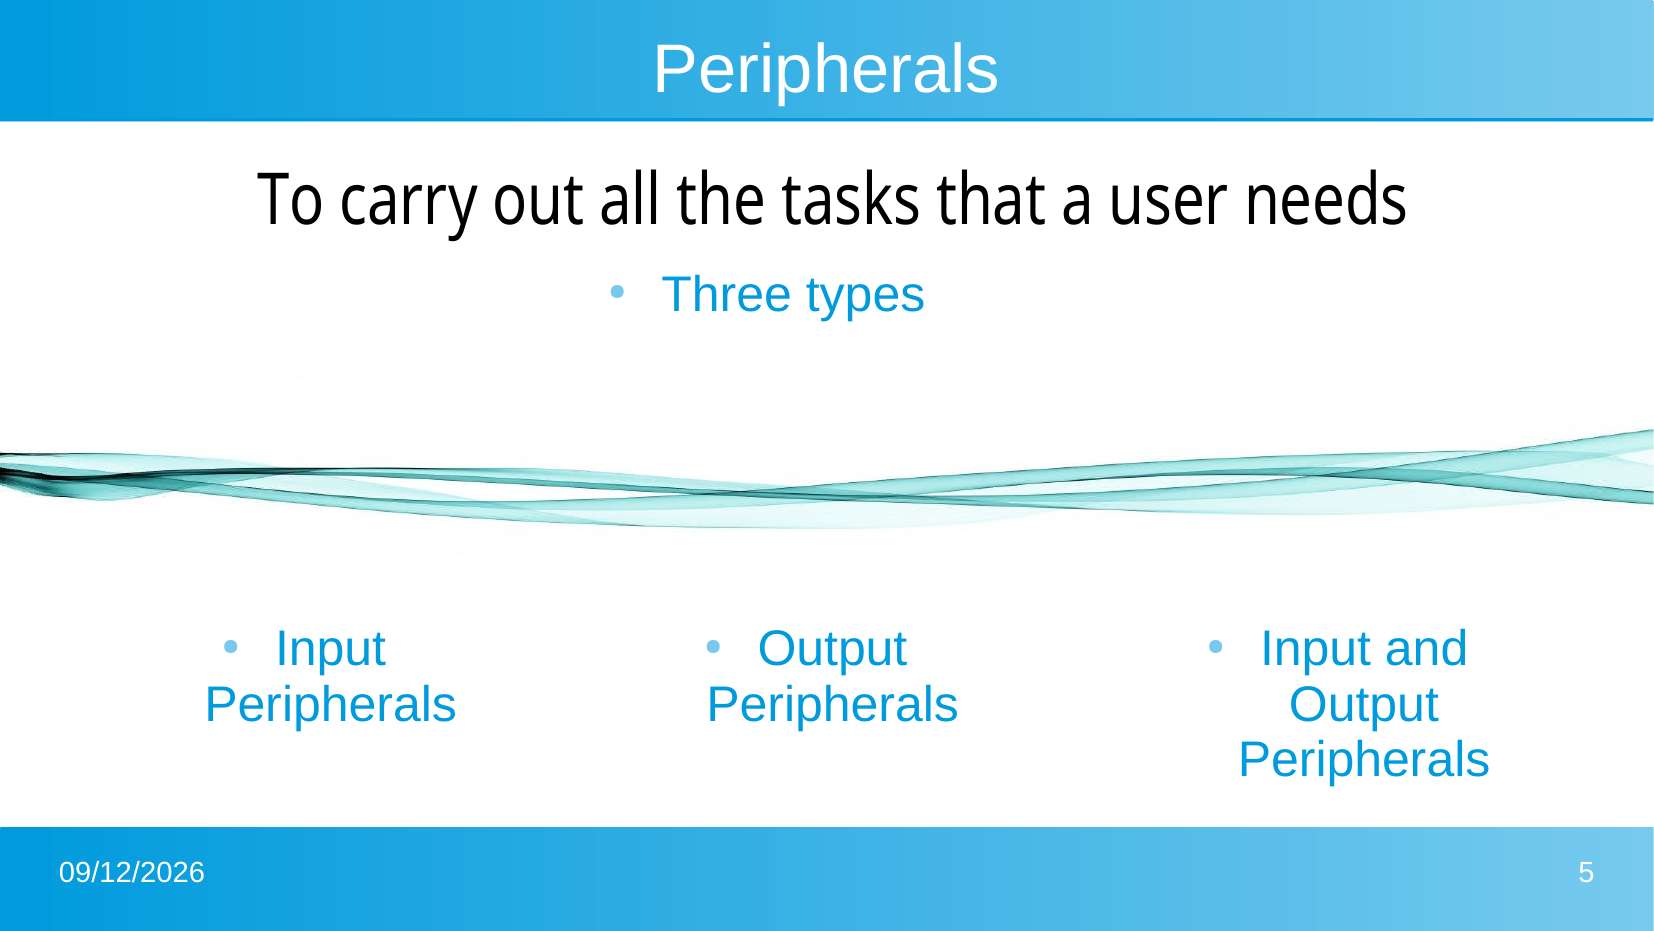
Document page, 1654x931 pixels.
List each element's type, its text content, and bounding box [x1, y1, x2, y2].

list To carry out all the tasks that a user needs [147, 147, 1418, 355]
list Three types [590, 265, 1004, 325]
picture [0, 367, 1654, 562]
list Input Peripherals [88, 620, 502, 680]
title Peripherals [59, 29, 1595, 108]
list Input and Output Peripherals [1122, 620, 1536, 680]
list Output Peripherals [590, 620, 1004, 680]
